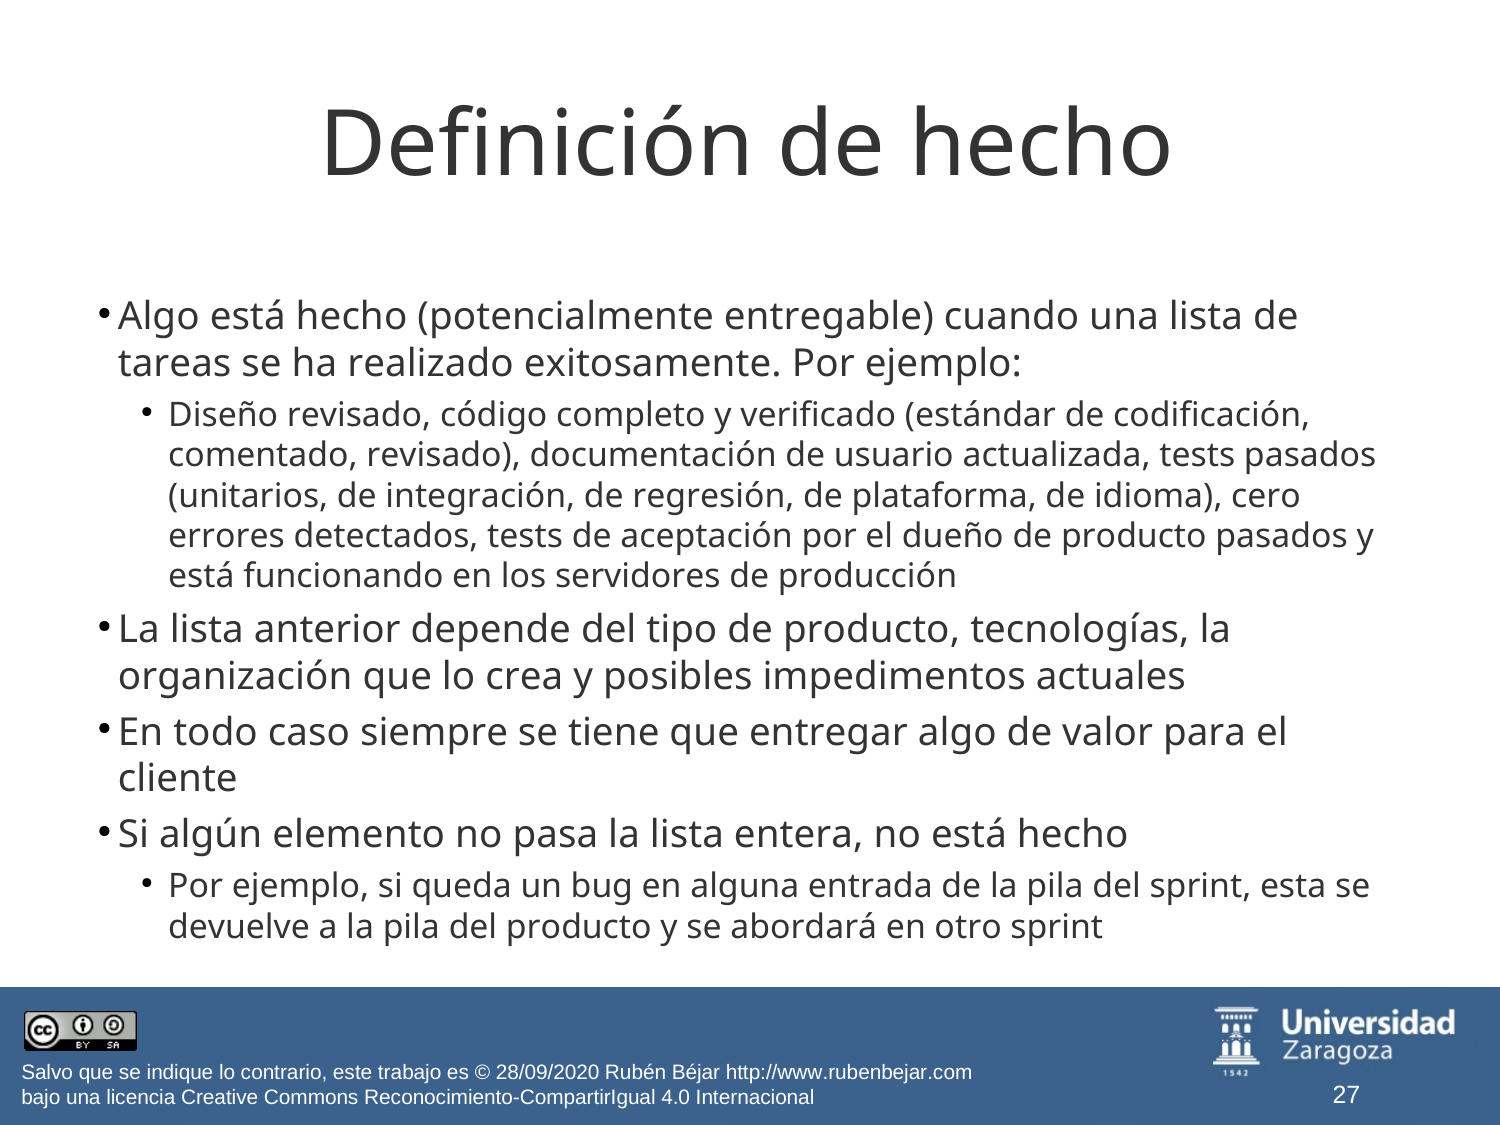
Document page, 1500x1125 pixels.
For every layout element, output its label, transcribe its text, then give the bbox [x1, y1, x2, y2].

picture [0, 987, 1500, 1125]
title Definición de hecho [74, 21, 1420, 257]
list Algo está hecho (potencialmente entregable) cuando una lista de tareas se ha realizado exitosamente. Por ejemplo: Diseño revisado, código completo y verificado (estándar de codificación, comentado, revisado), documentación de usuario actualizada, tests pasados (unitarios, de integración, de regresión, de plataforma, de idioma), cero errores detectados, tests de aceptación por el dueño de producto pasados y está funcionando en los servidores de producción La lista anterior depende del tipo de producto, tecnologías, la organización que lo crea y posibles impedimentos actuales En todo caso siempre se tiene que entregar algo de valor para el cliente Si algún elemento no pasa la lista entera, no está hecho Por ejemplo, si queda un bug en alguna entrada de la pila del sprint, esta se devuelve a la pila del producto y se abordará en otro sprint [82, 283, 1418, 957]
